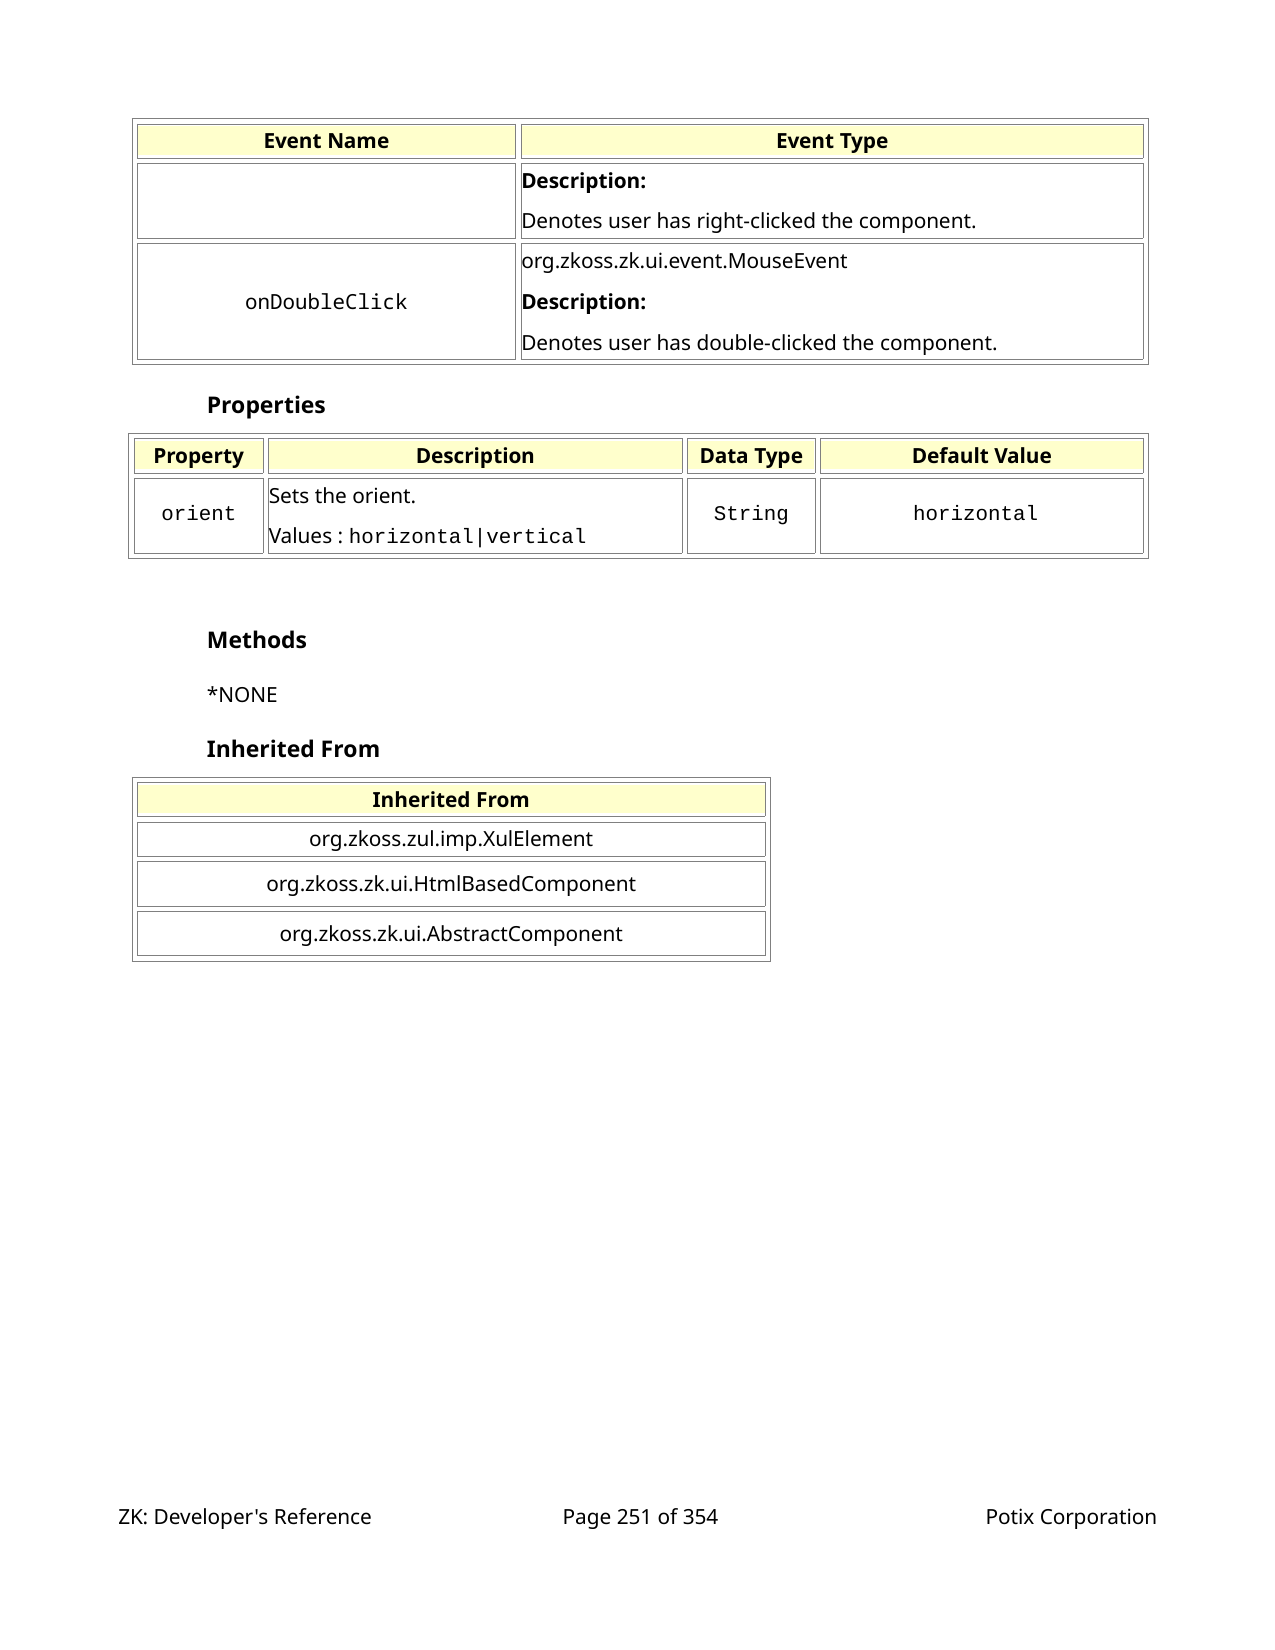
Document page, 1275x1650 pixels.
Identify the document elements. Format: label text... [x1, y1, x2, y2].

table_cell org.zkoss.zk.ui.HtmlBasedComponent [134, 856, 768, 906]
text *NONE [207, 680, 1157, 708]
table_cell [134, 158, 518, 238]
subtitle Properties [207, 389, 1157, 420]
table_header Inherited From [134, 778, 768, 816]
table_header Property [131, 434, 266, 472]
table_cell onDoubleClick [134, 238, 518, 359]
subtitle Inherited From [207, 733, 1157, 764]
table_cell orient [131, 473, 266, 553]
table_cell horizontal [818, 473, 1146, 553]
table_header Event Name [134, 119, 518, 158]
table_header Default Value [818, 434, 1146, 472]
table_header Event Type [518, 119, 1146, 158]
table_cell String [685, 473, 817, 553]
table_header Description [266, 434, 685, 472]
table_header Data Type [685, 434, 817, 472]
table_cell Description: Denotes user has right-clicked the component. [518, 158, 1146, 238]
subtitle Methods [207, 623, 1157, 655]
table_cell org.zkoss.zk.ui.event.MouseEvent Description: Denotes user has double-clicked the component. [518, 238, 1146, 359]
table_cell org.zkoss.zk.ui.AbstractComponent [134, 906, 768, 955]
table_cell org.zkoss.zul.imp.XulElement [134, 816, 768, 856]
table_cell Sets the orient. Values : horizontal|vertical [266, 473, 685, 553]
